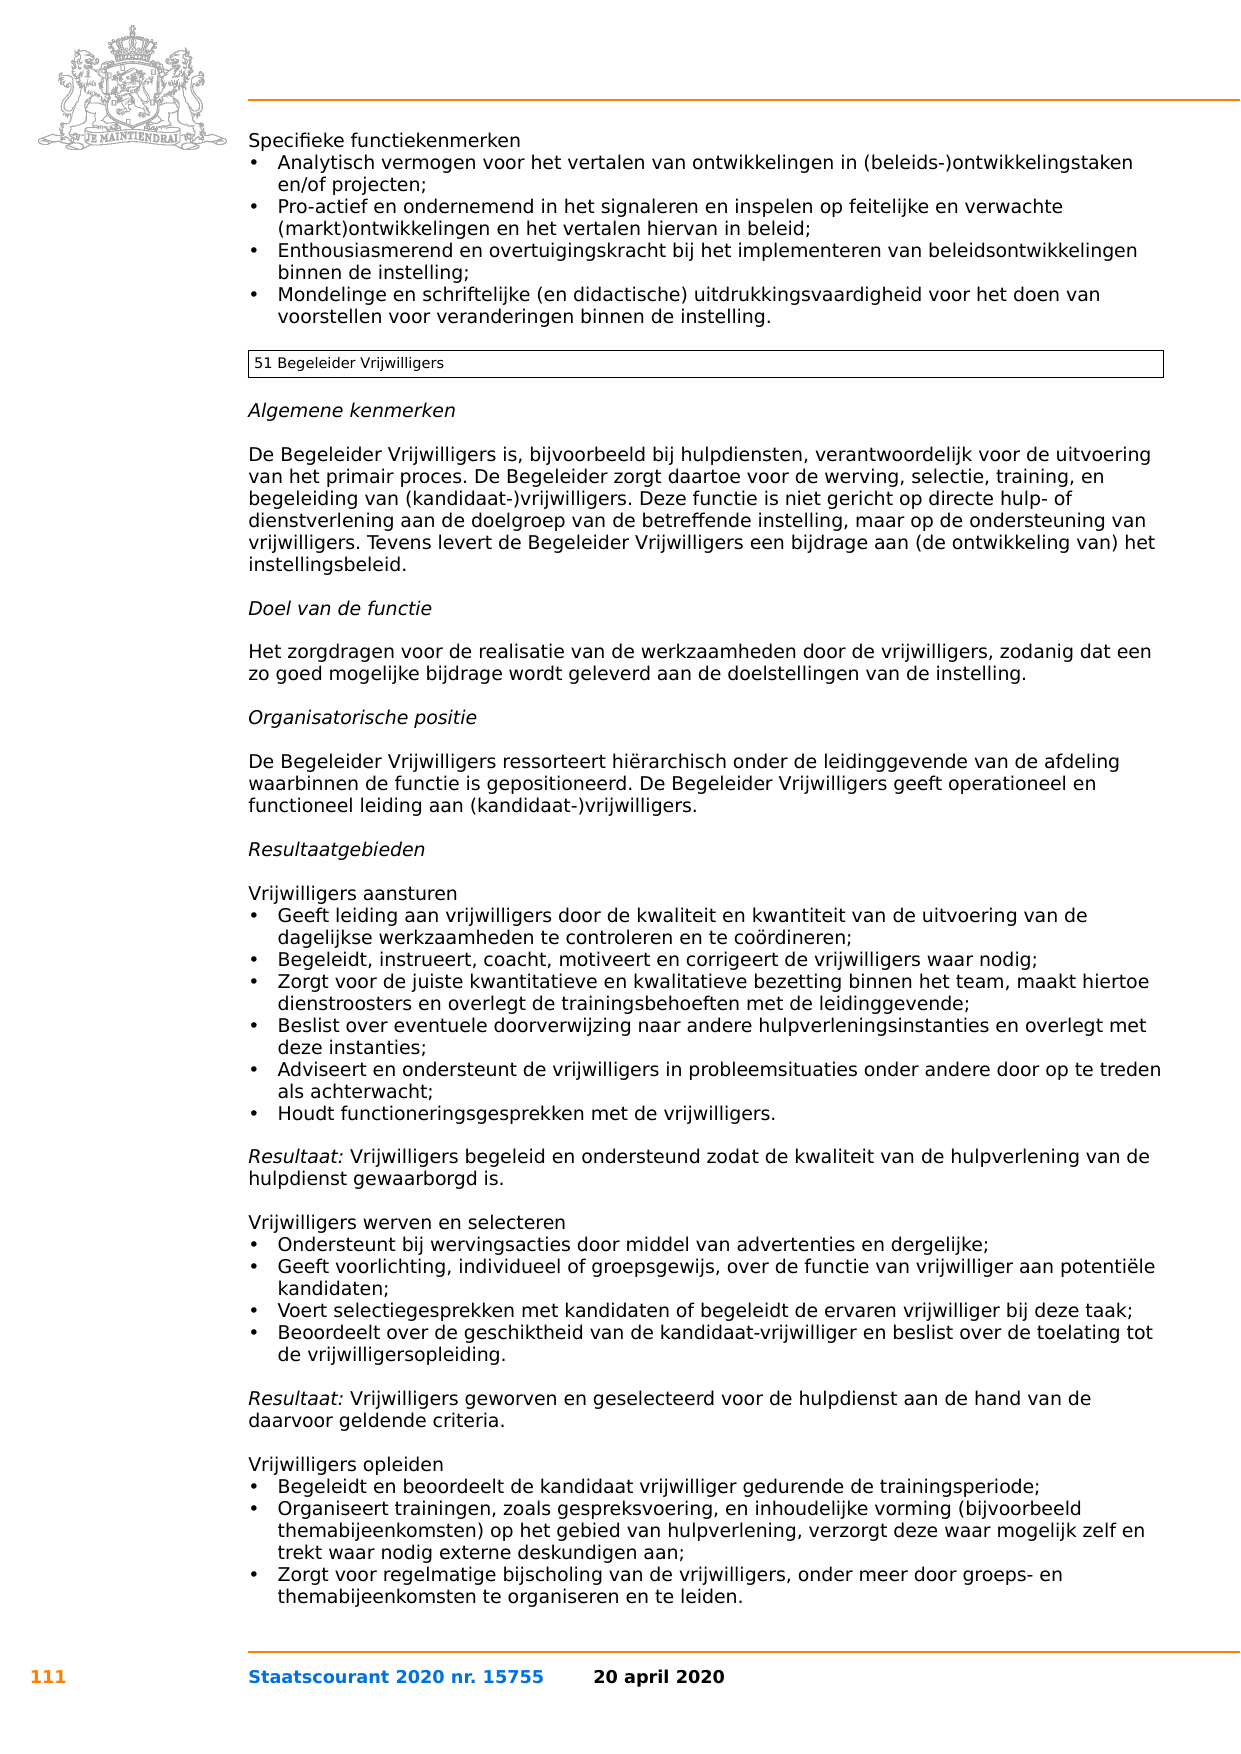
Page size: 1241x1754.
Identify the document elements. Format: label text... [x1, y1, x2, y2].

text • Begeleidt, instrueert, coacht, motiveert en corrigeert de vrijwilligers waar nodig; [248, 949, 1163, 971]
subtitle Doel van de functie [248, 597, 1163, 619]
text • Geeft voorlichting, individueel of groepsgewijs, over de functie van vrijwilliger aan potentiële kandidaten; [248, 1256, 1163, 1300]
text • Enthousiasmerend en overtuigingskracht bij het implementeren van beleidsontwikkelingen binnen de instelling; [248, 240, 1163, 284]
subtitle Specifieke functiekenmerken [248, 130, 1163, 152]
text • Begeleidt en beoordeelt de kandidaat vrijwilliger gedurende de trainingsperiode; [248, 1476, 1163, 1498]
text • Pro-actief en ondernemend in het signaleren en inspelen op feitelijke en verwachte (markt)ontwikkelingen en het vertalen hiervan in beleid; [248, 196, 1163, 240]
subtitle Resultaatgebieden [248, 839, 1163, 861]
text • Organiseert trainingen, zoals gespreksvoering, en inhoudelijke vorming (bijvoorbeeld themabijeenkomsten) op het gebied van hulpverlening, verzorgt deze waar mogelijk zelf en trekt waar nodig externe deskundigen aan; [248, 1498, 1163, 1564]
subtitle Vrijwilligers aansturen [248, 883, 1163, 905]
subtitle Organisatorische positie [248, 707, 1163, 729]
text • Analytisch vermogen voor het vertalen van ontwikkelingen in (beleids-)ontwikkelingstaken en/of projecten; [248, 152, 1163, 196]
text Resultaat: Vrijwilligers begeleid en ondersteund zodat de kwaliteit van de hulpverlening van de hulpdienst gewaarborgd is. [248, 1146, 1163, 1190]
text • Beslist over eventuele doorverwijzing naar andere hulpverleningsinstanties en overlegt met deze instanties; [248, 1014, 1163, 1058]
text • Houdt functioneringsgesprekken met de vrijwilligers. [248, 1102, 1163, 1124]
subtitle Vrijwilligers werven en selecteren [248, 1212, 1163, 1234]
subtitle Vrijwilligers opleiden [248, 1454, 1163, 1476]
text • Zorgt voor regelmatige bijscholing van de vrijwilligers, onder meer door groeps- en themabijeenkomsten te organiseren en te leiden. [248, 1564, 1163, 1608]
table_header 51 Begeleider Vrijwilligers [249, 351, 1163, 377]
text De Begeleider Vrijwilligers ressorteert hiërarchisch onder de leidinggevende van de afdeling waarbinnen de functie is gepositioneerd. De Begeleider Vrijwilligers geeft operationeel en functioneel leiding aan (kandidaat-)vrijwilligers. [248, 751, 1163, 817]
text Het zorgdragen voor de realisatie van de werkzaamheden door de vrijwilligers, zodanig dat een zo goed mogelijke bijdrage wordt geleverd aan de doelstellingen van de instelling. [248, 641, 1163, 685]
text • Geeft leiding aan vrijwilligers door de kwaliteit en kwantiteit van de uitvoering van de dagelijkse werkzaamheden te controleren en te coördineren; [248, 905, 1163, 949]
text • Adviseert en ondersteunt de vrijwilligers in probleemsituaties onder andere door op te treden als achterwacht; [248, 1058, 1163, 1102]
text • Mondelinge en schriftelijke (en didactische) uitdrukkingsvaardigheid voor het doen van voorstellen voor veranderingen binnen de instelling. [248, 284, 1163, 328]
text Resultaat: Vrijwilligers geworven en geselecteerd voor de hulpdienst aan de hand van de daarvoor geldende criteria. [248, 1388, 1163, 1432]
text De Begeleider Vrijwilligers is, bijvoorbeeld bij hulpdiensten, verantwoordelijk voor de uitvoering van het primair proces. De Begeleider zorgt daartoe voor de werving, selectie, training, en begeleiding van (kandidaat-)vrijwilligers. Deze functie is niet gericht op directe hulp- of dienstverlening aan de doelgroep van de betreffende instelling, maar op de ondersteuning van vrijwilligers. Tevens levert de Begeleider Vrijwilligers een bijdrage aan (de ontwikkeling van) het instellingsbeleid. [248, 444, 1163, 576]
subtitle Algemene kenmerken [248, 400, 1163, 422]
text • Beoordeelt over de geschiktheid van de kandidaat-vrijwilliger en beslist over de toelating tot de vrijwilligersopleiding. [248, 1322, 1163, 1366]
picture [38, 25, 227, 150]
text • Ondersteunt bij wervingsacties door middel van advertenties en dergelijke; [248, 1234, 1163, 1256]
text • Voert selectiegesprekken met kandidaten of begeleidt de ervaren vrijwilliger bij deze taak; [248, 1300, 1163, 1322]
text • Zorgt voor de juiste kwantitatieve en kwalitatieve bezetting binnen het team, maakt hiertoe dienstroosters en overlegt de trainingsbehoeften met de leidinggevende; [248, 971, 1163, 1014]
